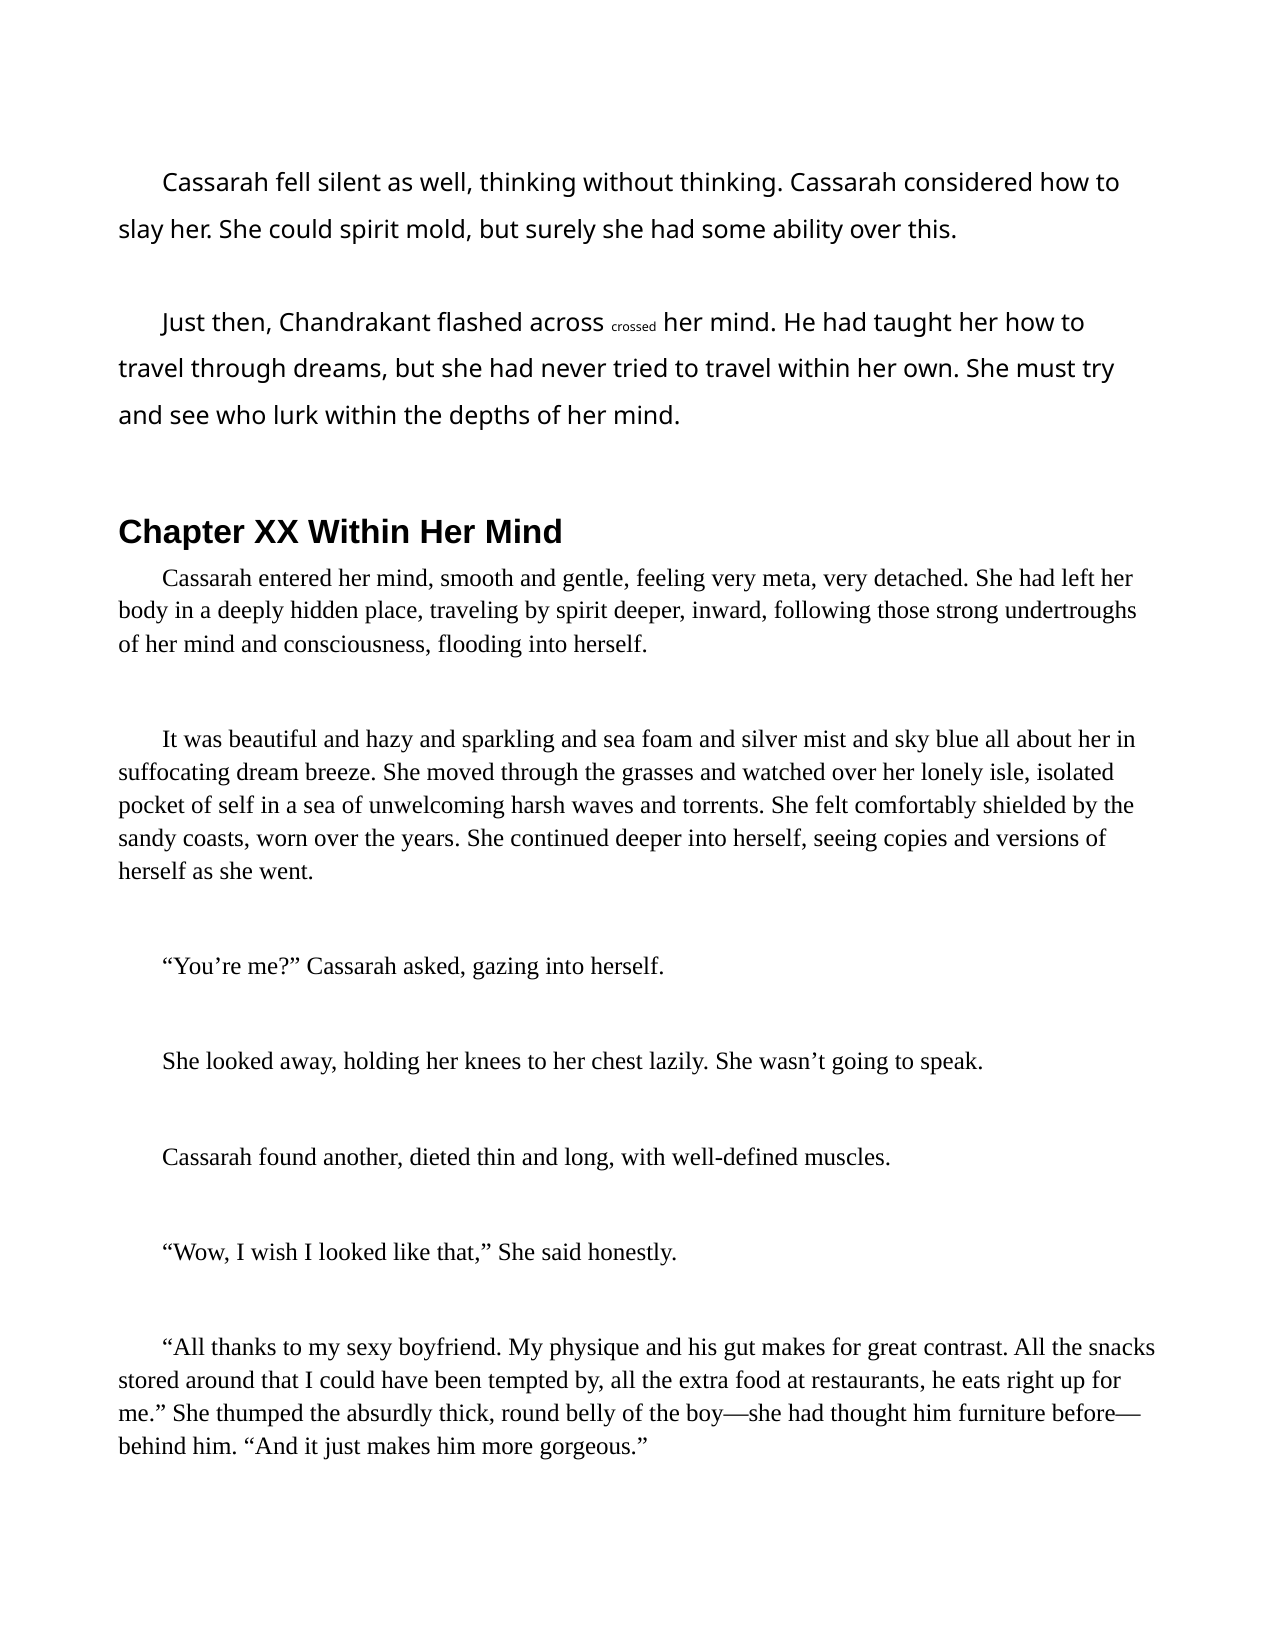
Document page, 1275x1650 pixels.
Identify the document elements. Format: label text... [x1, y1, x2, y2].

text Cassarah found another, dieted thin and long, with well-defined muscles. [118, 1142, 1157, 1170]
text Cassarah fell silent as well, thinking without thinking. Cassarah considered how to slay her. She could spirit mold, but surely she had some ability over this. [118, 165, 1157, 245]
text “Wow, I wish I looked like that,” She said honestly. [118, 1237, 1157, 1266]
text “You’re me?” Cassarah asked, gazing into herself. [118, 951, 1157, 980]
text “All thanks to my sexy boyfriend. My physique and his gut makes for great contrast. All the snacks stored around that I could have been tempted by, all the extra food at restaurants, he eats right up for me.” She thumped the absurdly thick, round belly of the boy—she had thought him furniture before—behind him. “And it just makes him more gorgeous.” [118, 1332, 1157, 1460]
text It was beautiful and hazy and sparkling and sea foam and silver mist and sky blue all about her in suffocating dream breeze. She moved through the grasses and watched over her lonely isle, isolated pocket of self in a sea of unwelcoming harsh waves and torrents. She felt comfortably shielded by the sandy coasts, worn over the years. She continued deeper into herself, seeing copies and versions of herself as she went. [118, 724, 1157, 885]
subtitle Chapter XX Within Her Mind [118, 511, 1157, 550]
text She looked away, holding her knees to her chest lazily. She wasn’t going to speak. [118, 1046, 1157, 1075]
text Just then, Chandrakant flashed across crossed her mind. He had taught her how to travel through dreams, but she had never tried to travel within her own. She must try and see who lurk within the depths of her mind. [118, 304, 1157, 432]
text Cassarah entered her mind, smooth and gentle, feeling very meta, very detached. She had left her body in a deeply hidden place, traveling by spirit deeper, inward, following those strong undertroughs of her mind and consciousness, flooding into herself. [118, 563, 1157, 657]
